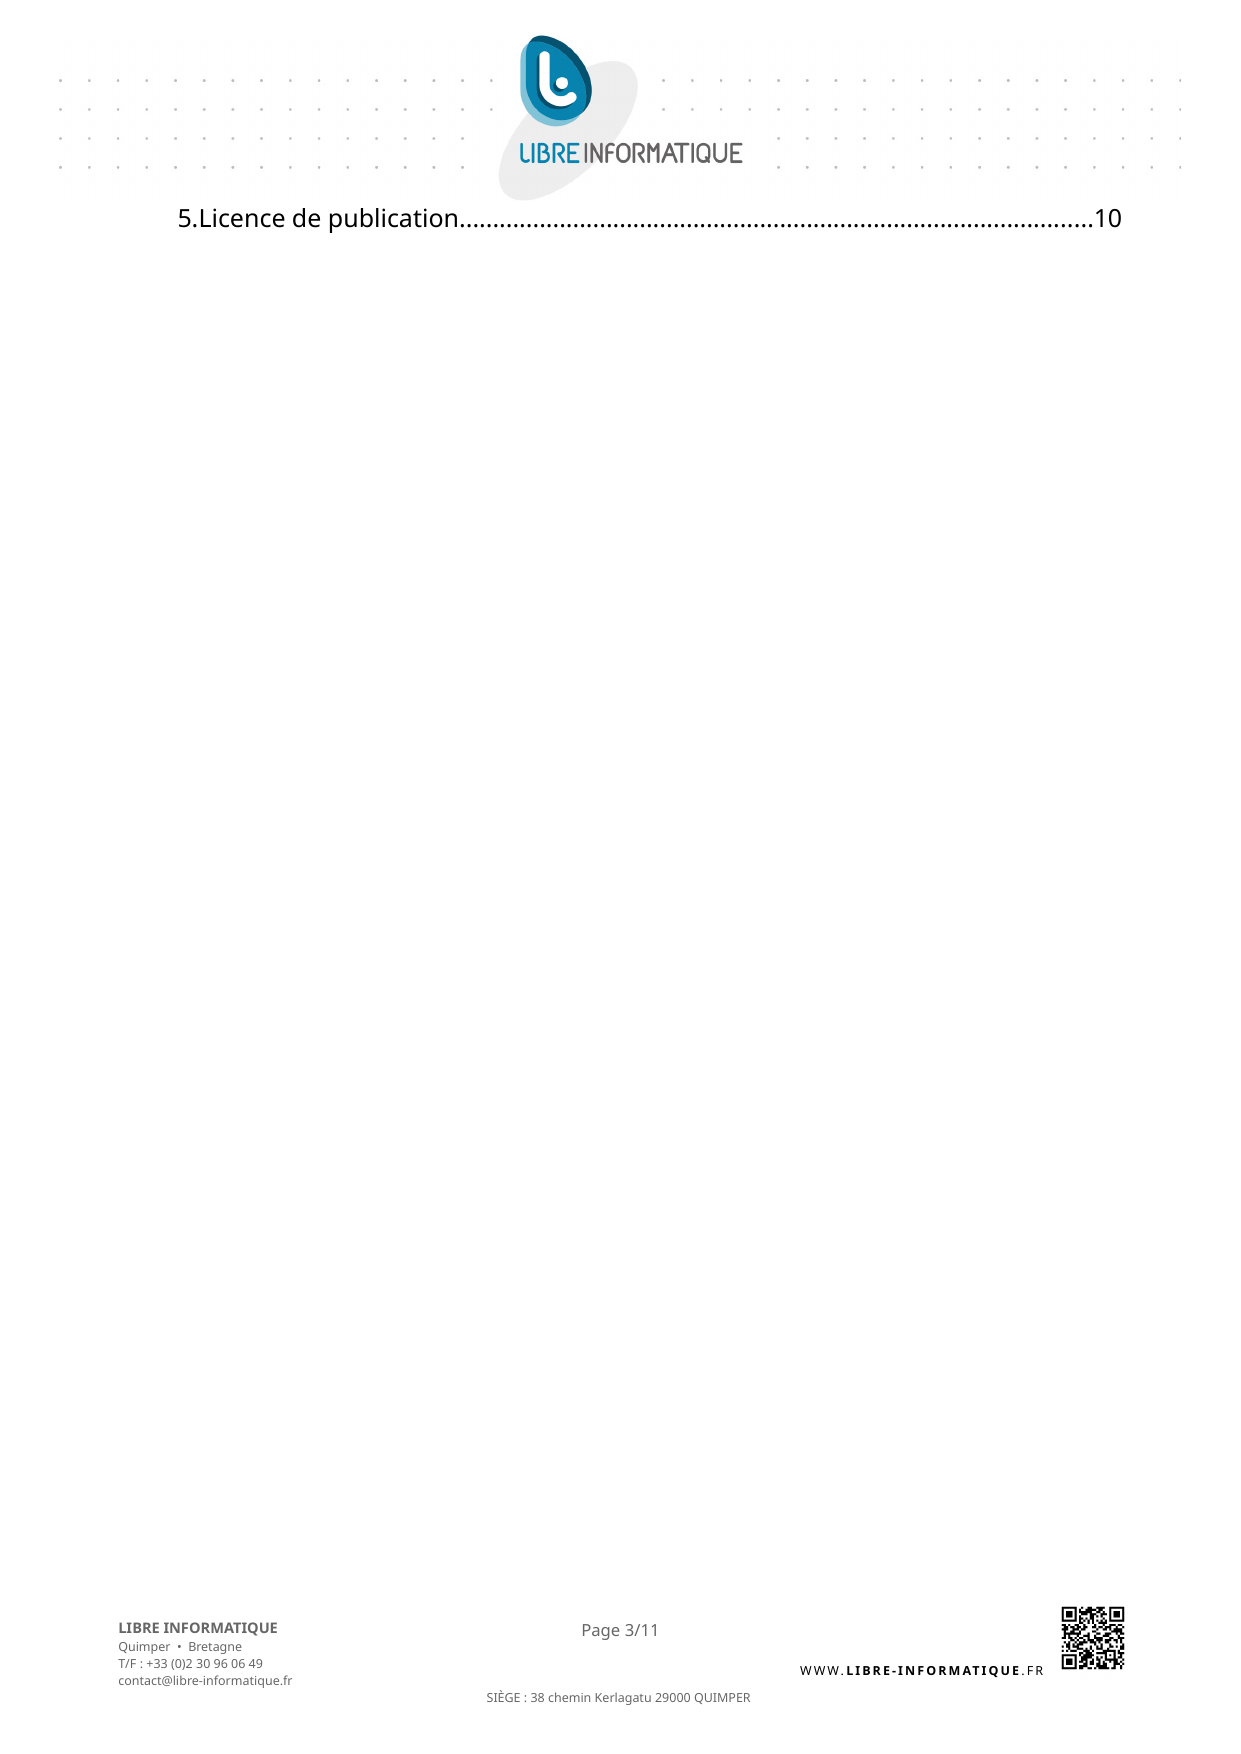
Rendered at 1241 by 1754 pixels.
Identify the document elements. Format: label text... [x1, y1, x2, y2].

picture [540, 52, 576, 106]
picture [1051, 1596, 1135, 1680]
picture [557, 78, 567, 88]
picture [59, 35, 1182, 201]
text 5.Licence de publication 10 [177, 201, 1122, 235]
